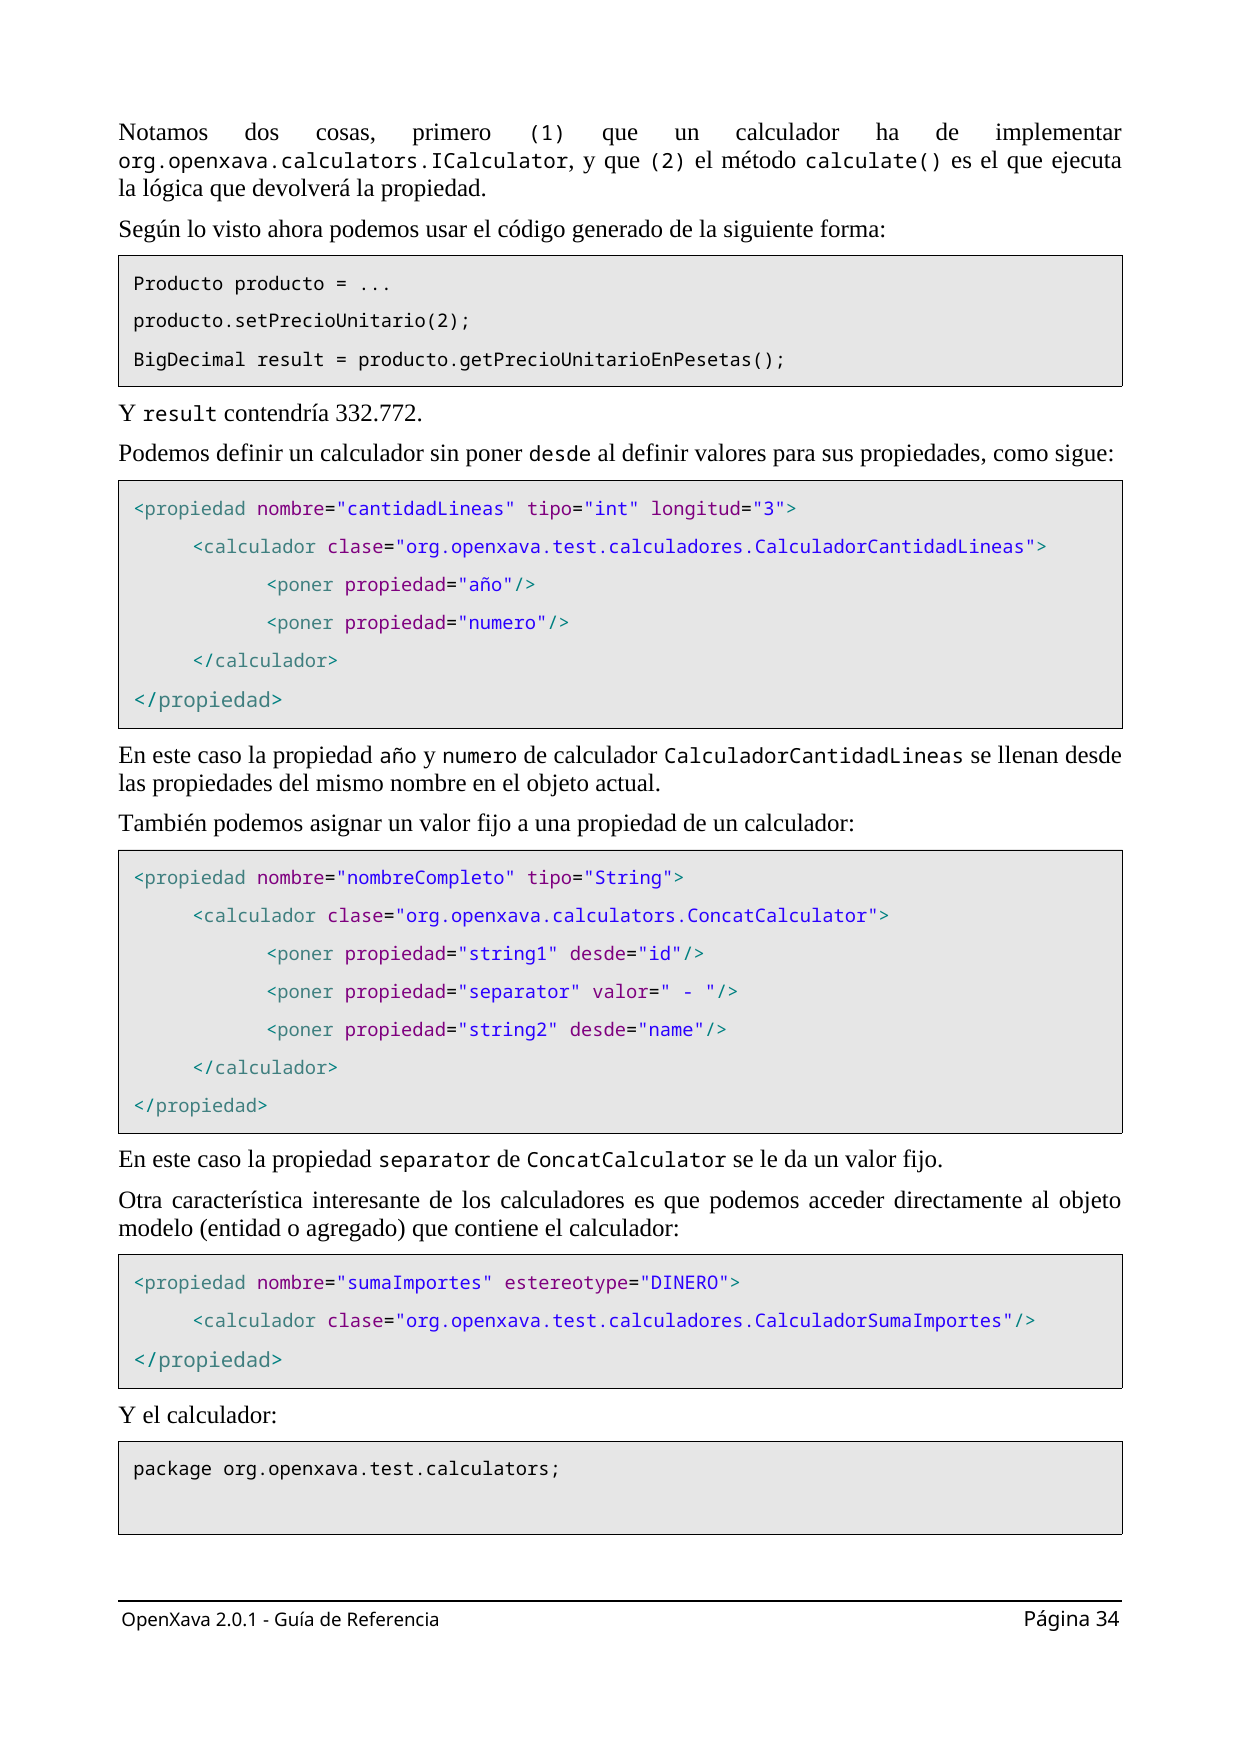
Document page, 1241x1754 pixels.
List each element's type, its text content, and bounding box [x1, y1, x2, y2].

text Podemos definir un calculador sin poner desde al definir valores para sus propiedades, como sigue: [118, 439, 1122, 468]
text </propiedad> [119, 1330, 1122, 1388]
text Producto producto = ... [119, 256, 1122, 293]
text <poner propiedad="string2" desde="name"/> [119, 1002, 1122, 1040]
text También podemos asignar un valor fijo a una propiedad de un calculador: [118, 809, 1122, 837]
text producto.setPrecioUnitario(2); [119, 293, 1122, 331]
text Y el calculador: [118, 1401, 1122, 1428]
text <poner propiedad="string1" desde="id"/> [119, 926, 1122, 964]
text </propiedad> [119, 670, 1122, 728]
text <propiedad nombre="nombreCompleto" tipo="String"> [119, 851, 1122, 888]
text <poner propiedad="año"/> [119, 556, 1122, 594]
text En este caso la propiedad año y numero de calculador CalculadorCantidadLineas se llenan desde las propiedades del mismo nombre en el objeto actual. [118, 741, 1122, 797]
text En este caso la propiedad separator de ConcatCalculator se le da un valor fijo. [118, 1146, 1122, 1174]
text <poner propiedad="numero"/> [119, 594, 1122, 632]
text Según lo visto ahora podemos usar el código generado de la siguiente forma: [118, 215, 1122, 242]
text package org.openxava.test.calculators; [119, 1442, 1122, 1479]
text BigDecimal result = producto.getPrecioUnitarioEnPesetas(); [119, 331, 1122, 386]
text </calculador> [119, 1040, 1122, 1078]
text <calculador clase="org.openxava.calculators.ConcatCalculator"> [119, 888, 1122, 926]
text <propiedad nombre="sumaImportes" estereotype="DINERO"> [119, 1255, 1122, 1292]
text <poner propiedad="separator" valor=" - "/> [119, 964, 1122, 1002]
text Y result contendría 332.772. [118, 399, 1122, 427]
text </calculador> [119, 632, 1122, 670]
text </propiedad> [119, 1078, 1122, 1133]
text <propiedad nombre="cantidadLineas" tipo="int" longitud="3"> [119, 481, 1122, 518]
text Otra característica interesante de los calculadores es que podemos acceder directamente al objeto modelo (entidad o agregado) que contiene el calculador: [118, 1186, 1122, 1242]
text <calculador clase="org.openxava.test.calculadores.CalculadorSumaImportes"/> [119, 1292, 1122, 1330]
text <calculador clase="org.openxava.test.calculadores.CalculadorCantidadLineas"> [119, 518, 1122, 556]
text Notamos dos cosas, primero (1) que un calculador ha de implementar org.openxava.calculators.ICalculator, y que (2) el método calculate() es el que ejecuta la lógica que devolverá la propiedad. [118, 118, 1122, 202]
